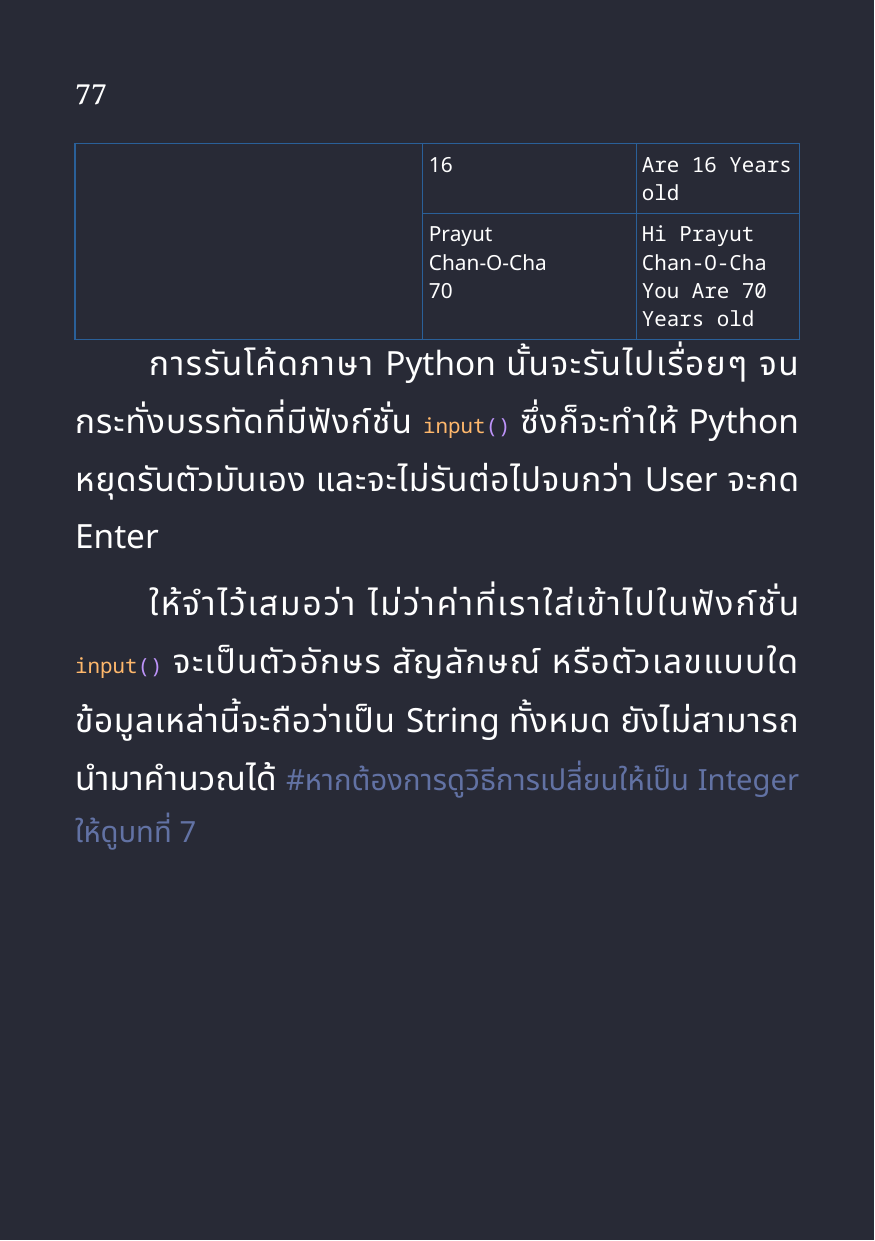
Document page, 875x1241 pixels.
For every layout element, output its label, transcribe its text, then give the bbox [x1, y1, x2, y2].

text การรันโค้ดภาษา Python นั้นจะรันไปเรื่อยๆ จนกระทั่งบรรทัดที่มีฟังก์ชั่น input() ซึ่งก็จะทำให้ Python หยุดรันตัวมันเอง และจะไม่รันต่อไปจบกว่า User จะกด Enter [75, 340, 799, 559]
text ให้จำไว้เสมอว่า ไม่ว่าค่าที่เราใส่เข้าไปในฟังก์ชั่น input() จะเป็นตัวอักษร สัญลักษณ์ หรือตัวเลขแบบใด ข้อมูลเหล่านี้จะถือว่าเป็น String ทั้งหมด ยังไม่สามารถนำมาคำนวณได้ #หากต้องการดูวิธีการเปลี่ยนให้เป็น Integer ให้ดูบทที่ 7 [75, 580, 799, 856]
table_cell Hi Prayut Chan-O-Cha You Are 70 Years old [637, 214, 799, 339]
table_cell Are 16 Years old [637, 144, 799, 212]
table_cell 16 [423, 144, 636, 212]
table_cell Prayut Chan-O-Cha 70 [423, 214, 636, 339]
